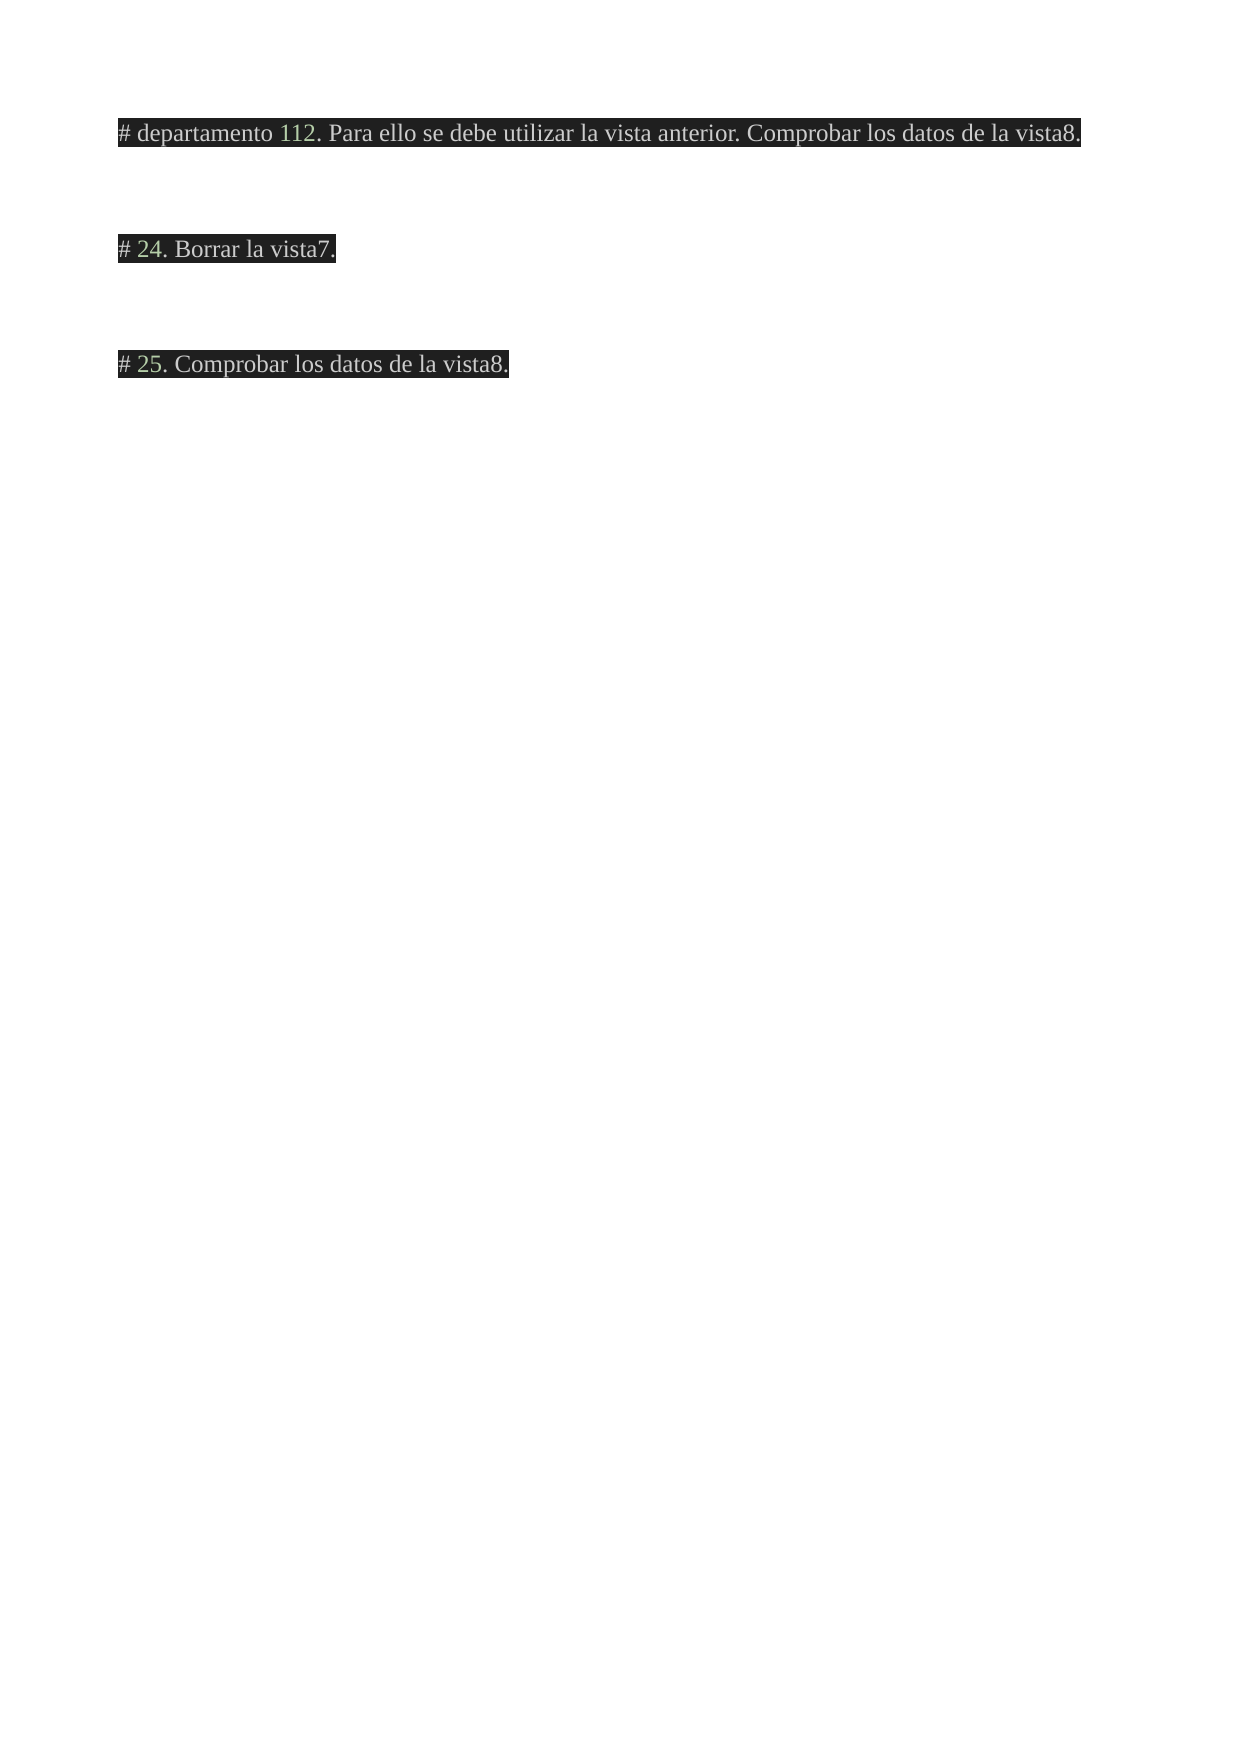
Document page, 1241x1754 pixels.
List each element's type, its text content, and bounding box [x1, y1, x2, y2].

text # 25. Comprobar los datos de la vista8. [118, 349, 1122, 378]
text # departamento 112. Para ello se debe utilizar la vista anterior. Comprobar los datos de la vista8. [118, 118, 1122, 147]
text # 24. Borrar la vista7. [118, 234, 1122, 263]
